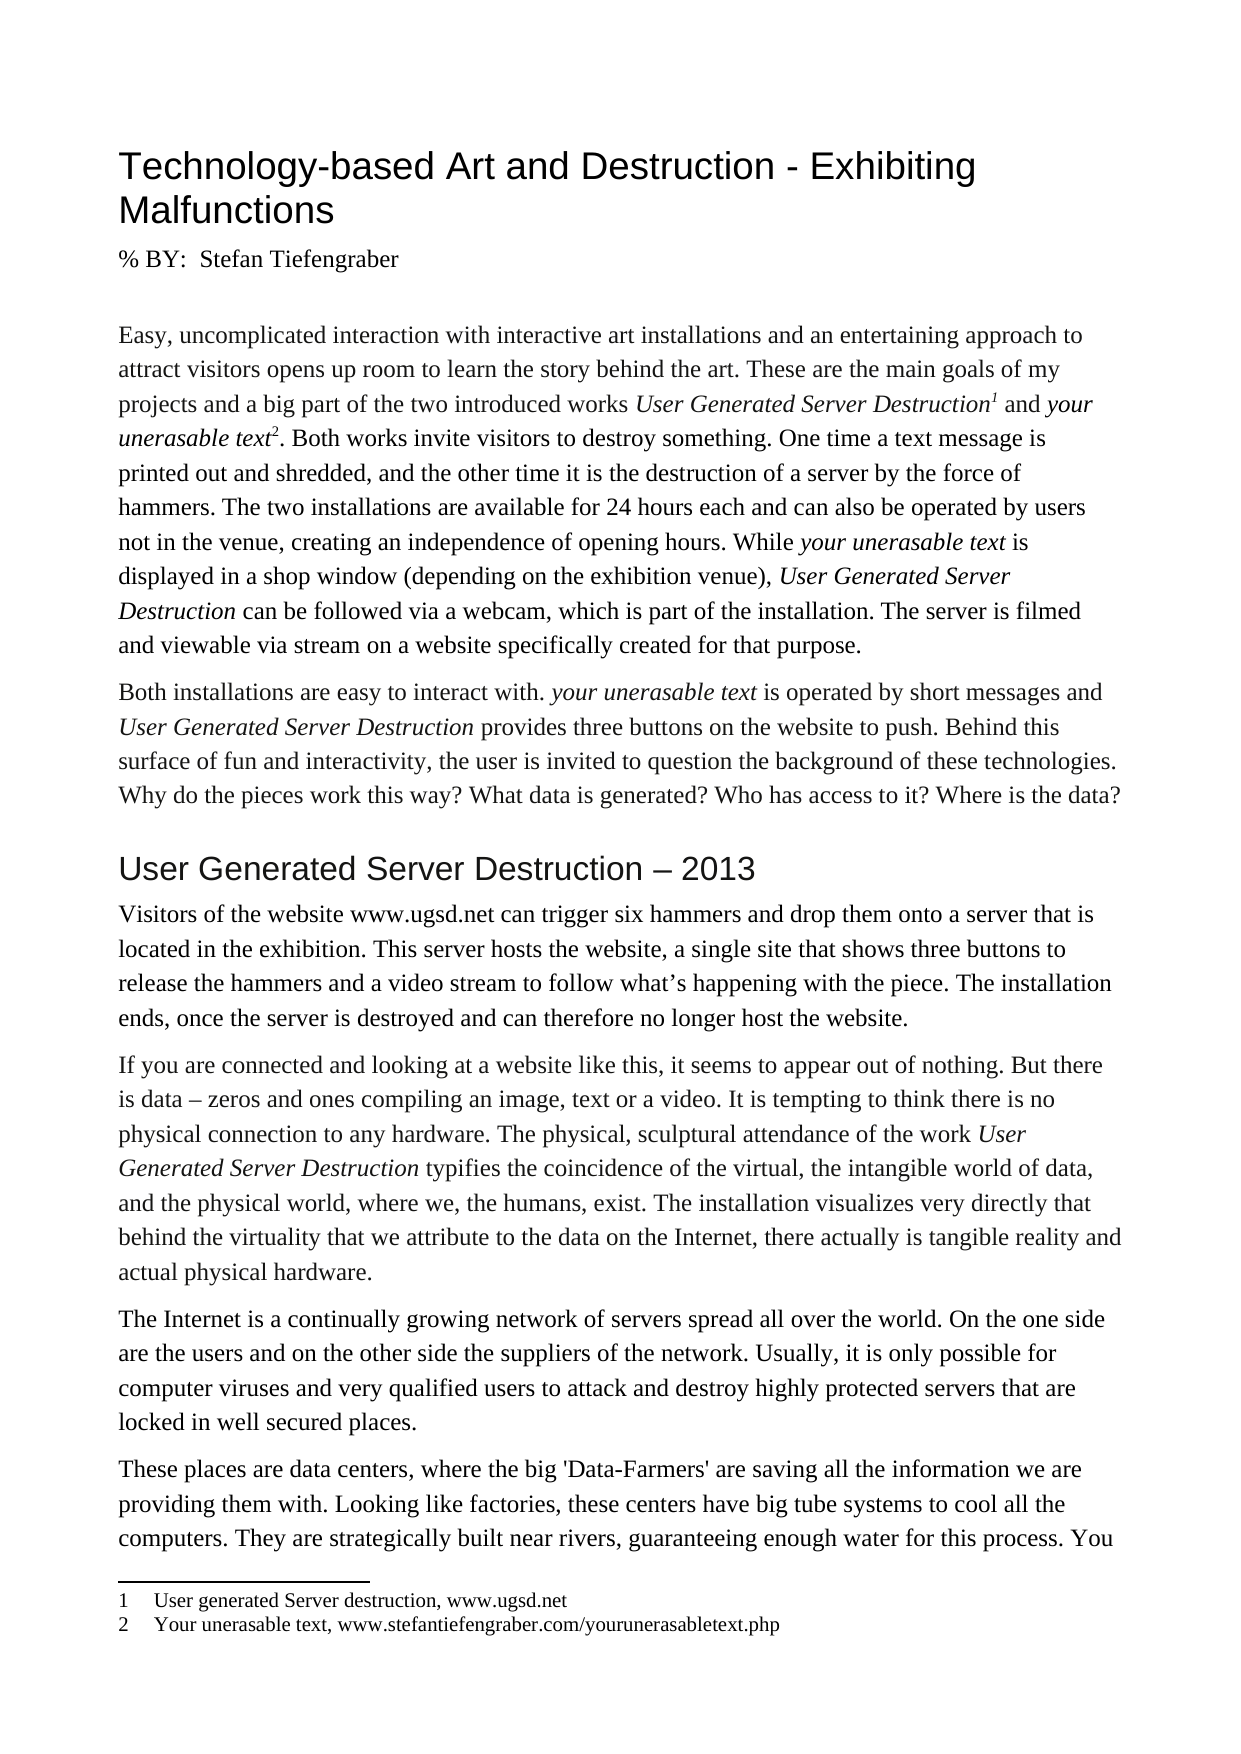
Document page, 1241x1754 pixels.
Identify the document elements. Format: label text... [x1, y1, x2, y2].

text Both installations are easy to interact with. your unerasable text is operated by short messages and User Generated Server Destruction provides three buttons on the website to push. Behind this surface of fun and interactivity, the user is invited to question the background of these technologies. Why do the pieces work this way? What data is generated? Who has access to it? Where is the data? [118, 677, 1122, 809]
text Your unerasable text, www.stefantiefengraber.com/yourunerasabletext.php [118, 1612, 1122, 1636]
text The Internet is a continually growing network of servers spread all over the world. On the one side are the users and on the other side the suppliers of the network. Usually, it is only possible for computer viruses and very qualified users to attack and destroy highly protected servers that are locked in well secured places. [118, 1304, 1122, 1436]
text If you are connected and looking at a website like this, it seems to appear out of nothing. But there is data – zeros and ones compiling an image, text or a video. It is tempting to think there is no physical connection to any hardware. The physical, sculptural attendance of the work User Generated Server Destruction typifies the coincidence of the virtual, the intangible world of data, and the physical world, where we, the humans, exist. The installation visualizes very directly that behind the virtuality that we attribute to the data on the Internet, there actually is tangible reality and actual physical hardware. [118, 1050, 1122, 1286]
text % BY: Stefan Tiefengraber [118, 244, 1122, 273]
subtitle Technology-based Art and Destruction - Exhibiting Malfunctions [118, 143, 1122, 232]
text These places are data centers, where the big 'Data-Farmers' are saving all the information we are providing them with. Looking like factories, these centers have big tube systems to cool all the computers. They are strategically built near rivers, guaranteeing enough water for this process. You [118, 1454, 1122, 1552]
text Easy, uncomplicated interaction with interactive art installations and an entertaining approach to attract visitors opens up room to learn the story behind the art. These are the main goals of my projects and a big part of the two introduced works User Generated Server Destruction and your unerasable text. Both works invite visitors to destroy something. One time a text message is printed out and shredded, and the other time it is the destruction of a server by the force of hammers. The two installations are available for 24 hours each and can also be operated by users not in the venue, creating an independence of opening hours. While your unerasable text is displayed in a shop window (depending on the exhibition venue), User Generated Server Destruction can be followed via a webcam, which is part of the installation. The server is filmed and viewable via stream on a website specifically created for that purpose. [118, 320, 1122, 659]
text Visitors of the website www.ugsd.net can trigger six hammers and drop them onto a server that is located in the exhibition. This server hosts the website, a single site that shows three buttons to release the hammers and a video stream to follow what’s happening with the piece. The installation ends, once the server is destroyed and can therefore no longer host the website. [118, 899, 1122, 1032]
subtitle User Generated Server Destruction – 2013 [118, 848, 1122, 887]
text User generated Server destruction, www.ugsd.net [118, 1588, 1122, 1612]
